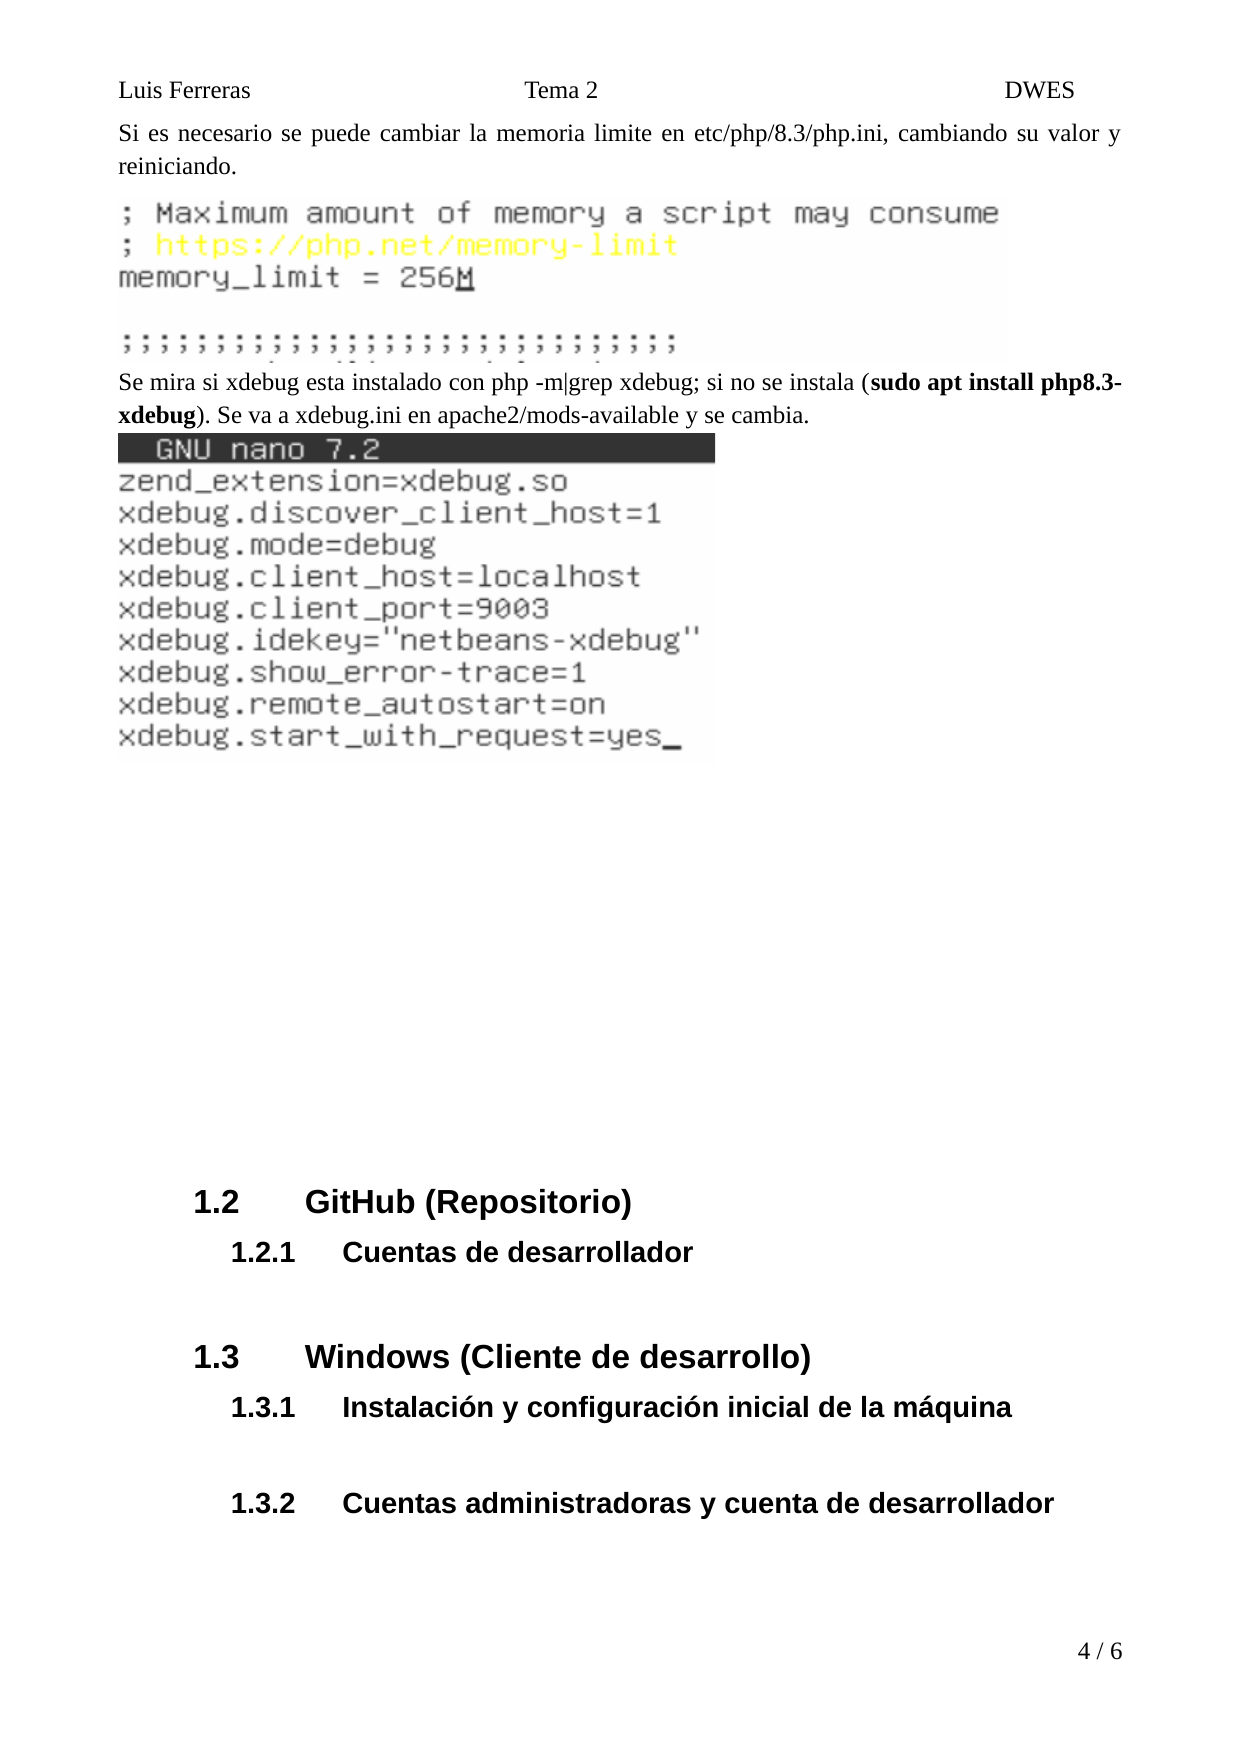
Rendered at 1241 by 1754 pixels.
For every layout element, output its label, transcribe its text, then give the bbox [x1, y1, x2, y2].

subtitle GitHub (Repositorio) [193, 1182, 1122, 1221]
subtitle Cuentas administradoras y cuenta de desarrollador [231, 1486, 1122, 1519]
picture [118, 433, 715, 765]
subtitle Windows (Cliente de desarrollo) [193, 1337, 1122, 1376]
picture [118, 196, 1008, 363]
subtitle Cuentas de desarrollador [231, 1235, 1122, 1269]
text Si es necesario se puede cambiar la memoria limite en etc/php/8.3/php.ini, cambiando su valor y reiniciando. [118, 118, 1122, 180]
text Se mira si xdebug esta instalado con php -m|grep xdebug; si no se instala (sudo apt install php8.3-xdebug). Se va a xdebug.ini en apache2/mods-available y se cambia. [118, 363, 1122, 428]
subtitle Instalación y configuración inicial de la máquina [231, 1390, 1122, 1424]
